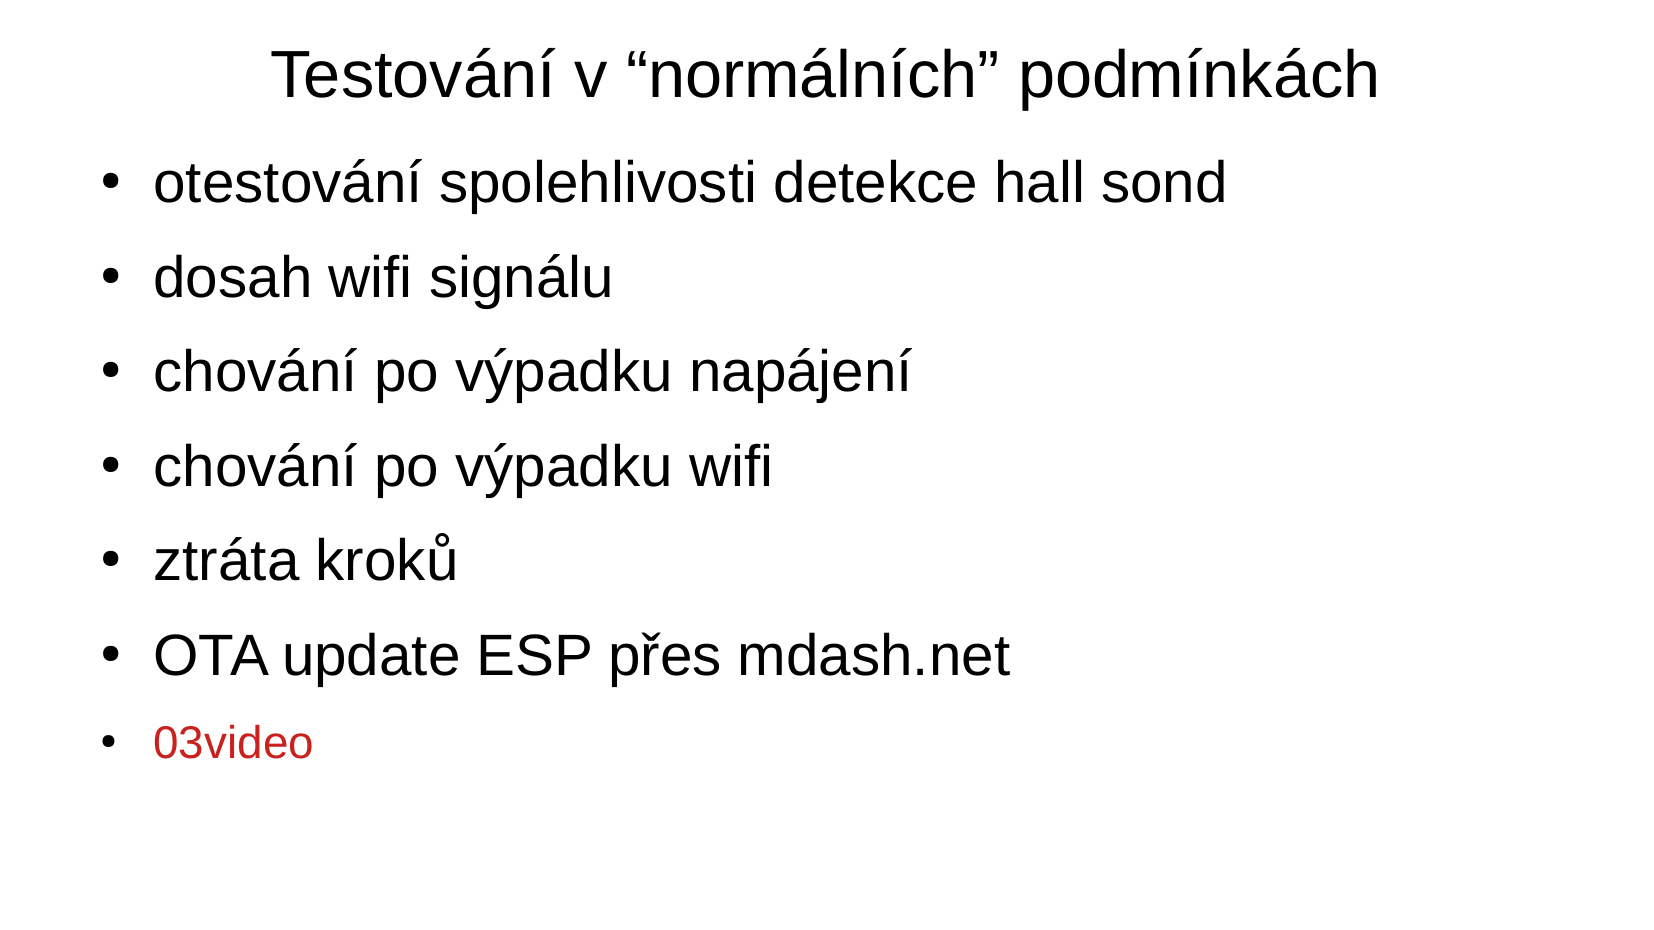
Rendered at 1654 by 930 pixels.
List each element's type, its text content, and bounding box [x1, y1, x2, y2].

title Testování v “normálních” podmínkách [82, 37, 1571, 113]
list otestování spolehlivosti detekce hall sond dosah wifi signálu chování po výpadku napájení chování po výpadku wifi ztráta kroků OTA update ESP přes mdash.net 03video [82, 150, 1571, 863]
